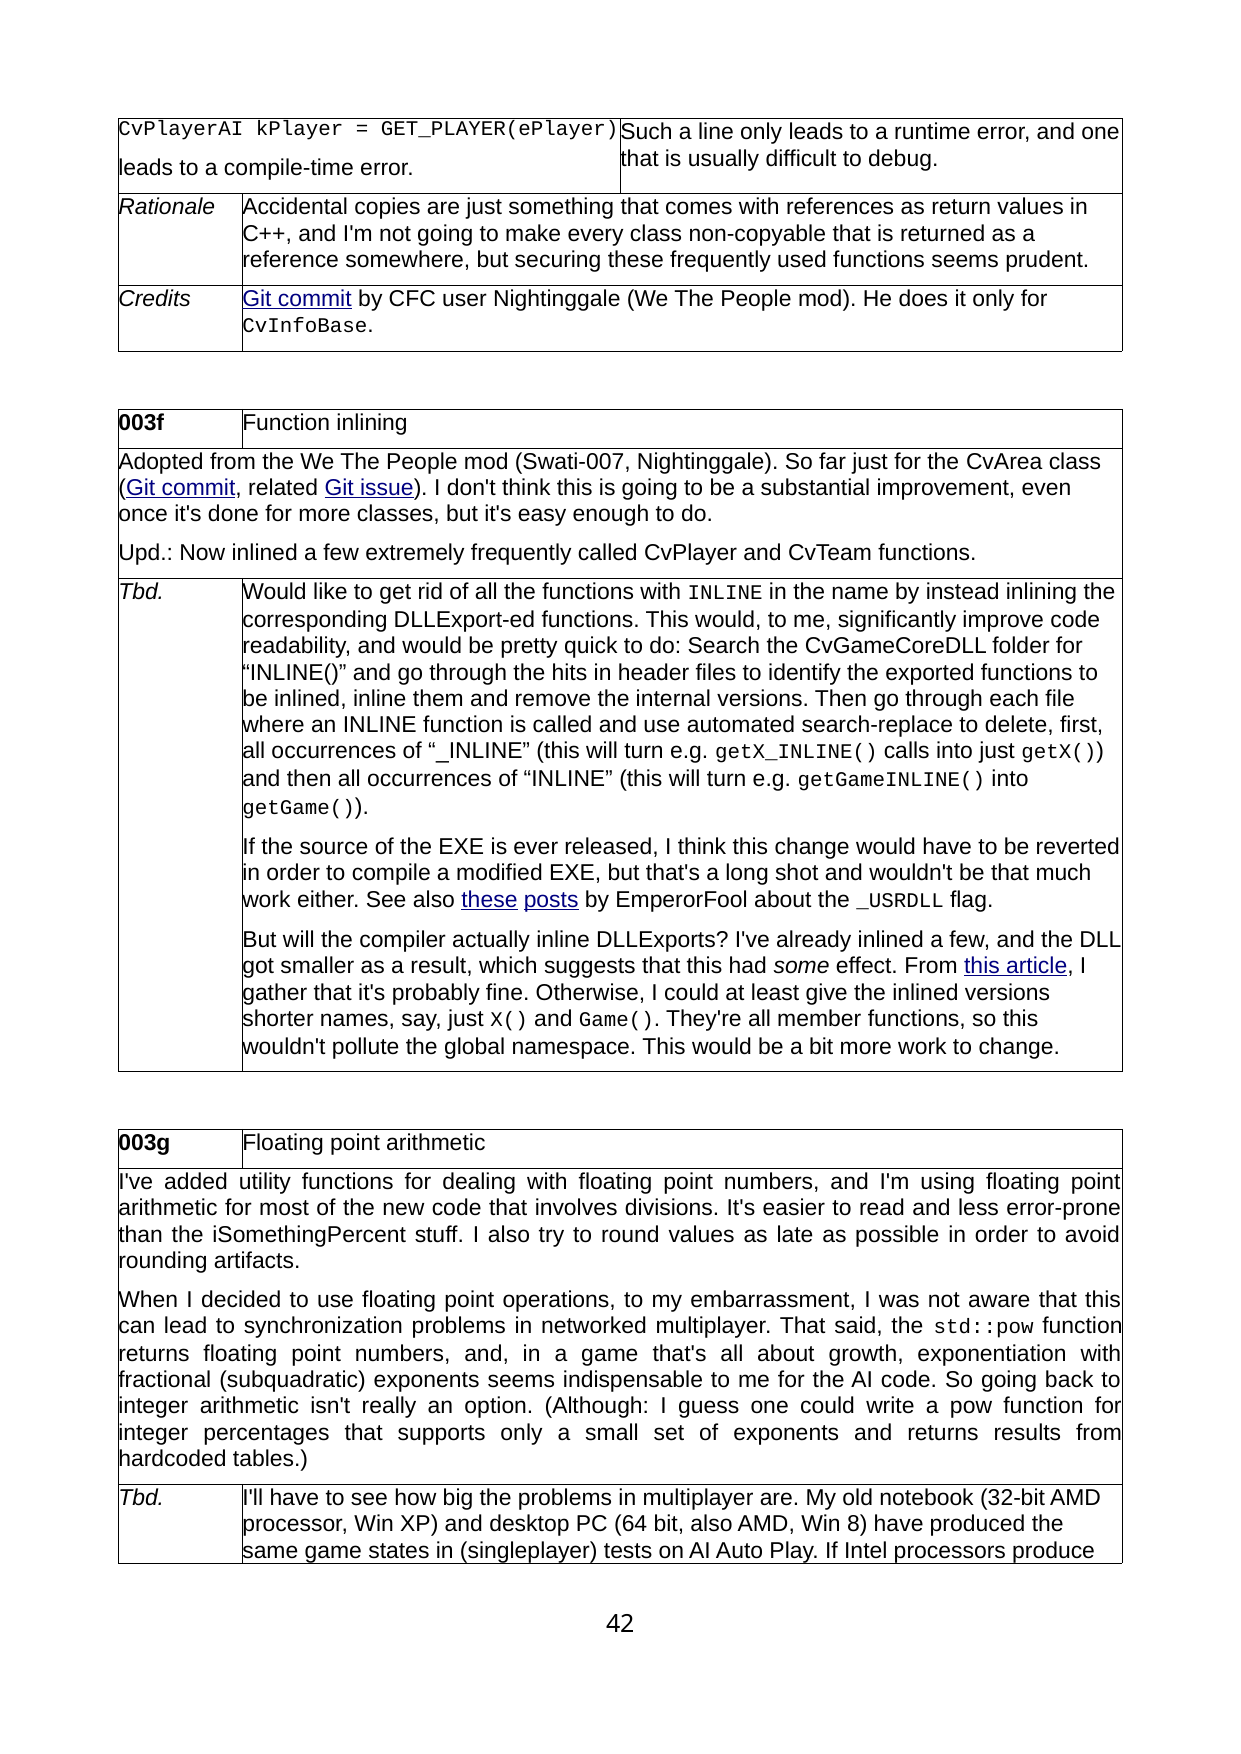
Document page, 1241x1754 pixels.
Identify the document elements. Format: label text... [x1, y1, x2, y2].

table_cell Such a line only leads to a runtime error, and one that is usually difficult to debug. [621, 119, 1122, 193]
table_cell Tbd. [119, 1485, 242, 1563]
table_header Function inlining [243, 410, 1122, 448]
table_cell Git commit by CFC user Nightinggale (We The People mod). He does it only for CvInfoBase. [243, 286, 1122, 351]
table_cell Rationale [119, 194, 242, 284]
table_cell Credits [119, 286, 242, 351]
table_header Floating point arithmetic [243, 1130, 1122, 1168]
table_cell I'll have to see how big the problems in multiplayer are. My old notebook (32-bit AMD processor, Win XP) and desktop PC (64 bit, also AMD, Win 8) have produced the same game states in (singleplayer) tests on AI Auto Play. If Intel processors produce [243, 1485, 1122, 1563]
table_cell Accidental copies are just something that comes with references as return values in C++, and I'm not going to make every class non-copyable that is returned as a reference somewhere, but securing these frequently used functions seems prudent. [243, 194, 1122, 284]
table_cell I've added utility functions for dealing with floating point numbers, and I'm using floating point arithmetic for most of the new code that involves divisions. It's easier to read and less error-prone than the iSomethingPercent stuff. I also try to round values as late as possible in order to avoid rounding artifacts. When I decided to use floating point operations, to my embarrassment, I was not aware that this can lead to synchronization problems in networked multiplayer. That said, the std::pow function returns floating point numbers, and, in a game that's all about growth, exponentiation with fractional (subquadratic) exponents seems indispensable to me for the AI code. So going back to integer arithmetic isn't really an option. (Although: I guess one could write a pow function for integer percentages that supports only a small set of exponents and returns results from hardcoded tables.) [119, 1169, 1122, 1484]
table_cell CvPlayerAI kPlayer = GET_PLAYER(ePlayer) leads to a compile-time error. [119, 119, 620, 193]
table_header 003f [119, 410, 242, 448]
table_cell Tbd. [119, 579, 242, 1071]
table_cell Would like to get rid of all the functions with INLINE in the name by instead inlining the corresponding DLLExport-ed functions. This would, to me, significantly improve code readability, and would be pretty quick to do: Search the CvGameCoreDLL folder for “INLINE()” and go through the hits in header files to identify the exported functions to be inlined, inline them and remove the internal versions. Then go through each file where an INLINE function is called and use automated search-replace to delete, first, all occurrences of “_INLINE” (this will turn e.g. getX_INLINE() calls into just getX()) and then all occurrences of “INLINE” (this will turn e.g. getGameINLINE() into getGame()). If the source of the EXE is ever released, I think this change would have to be reverted in order to compile a modified EXE, but that's a long shot and wouldn't be that much work either. See also these posts by EmperorFool about the _USRDLL flag. But will the compiler actually inline DLLExports? I've already inlined a few, and the DLL got smaller as a result, which suggests that this had some effect. From this article, I gather that it's probably fine. Otherwise, I could at least give the inlined versions shorter names, say, just X() and Game(). They're all member functions, so this wouldn't pollute the global namespace. This would be a bit more work to change. [243, 579, 1122, 1071]
table_header 003g [119, 1130, 242, 1168]
table_cell Adopted from the We The People mod (Swati-007, Nightinggale). So far just for the CvArea class (Git commit, related Git issue). I don't think this is going to be a substantial improvement, even once it's done for more classes, but it's easy enough to do. Upd.: Now inlined a few extremely frequently called CvPlayer and CvTeam functions. [119, 449, 1122, 578]
